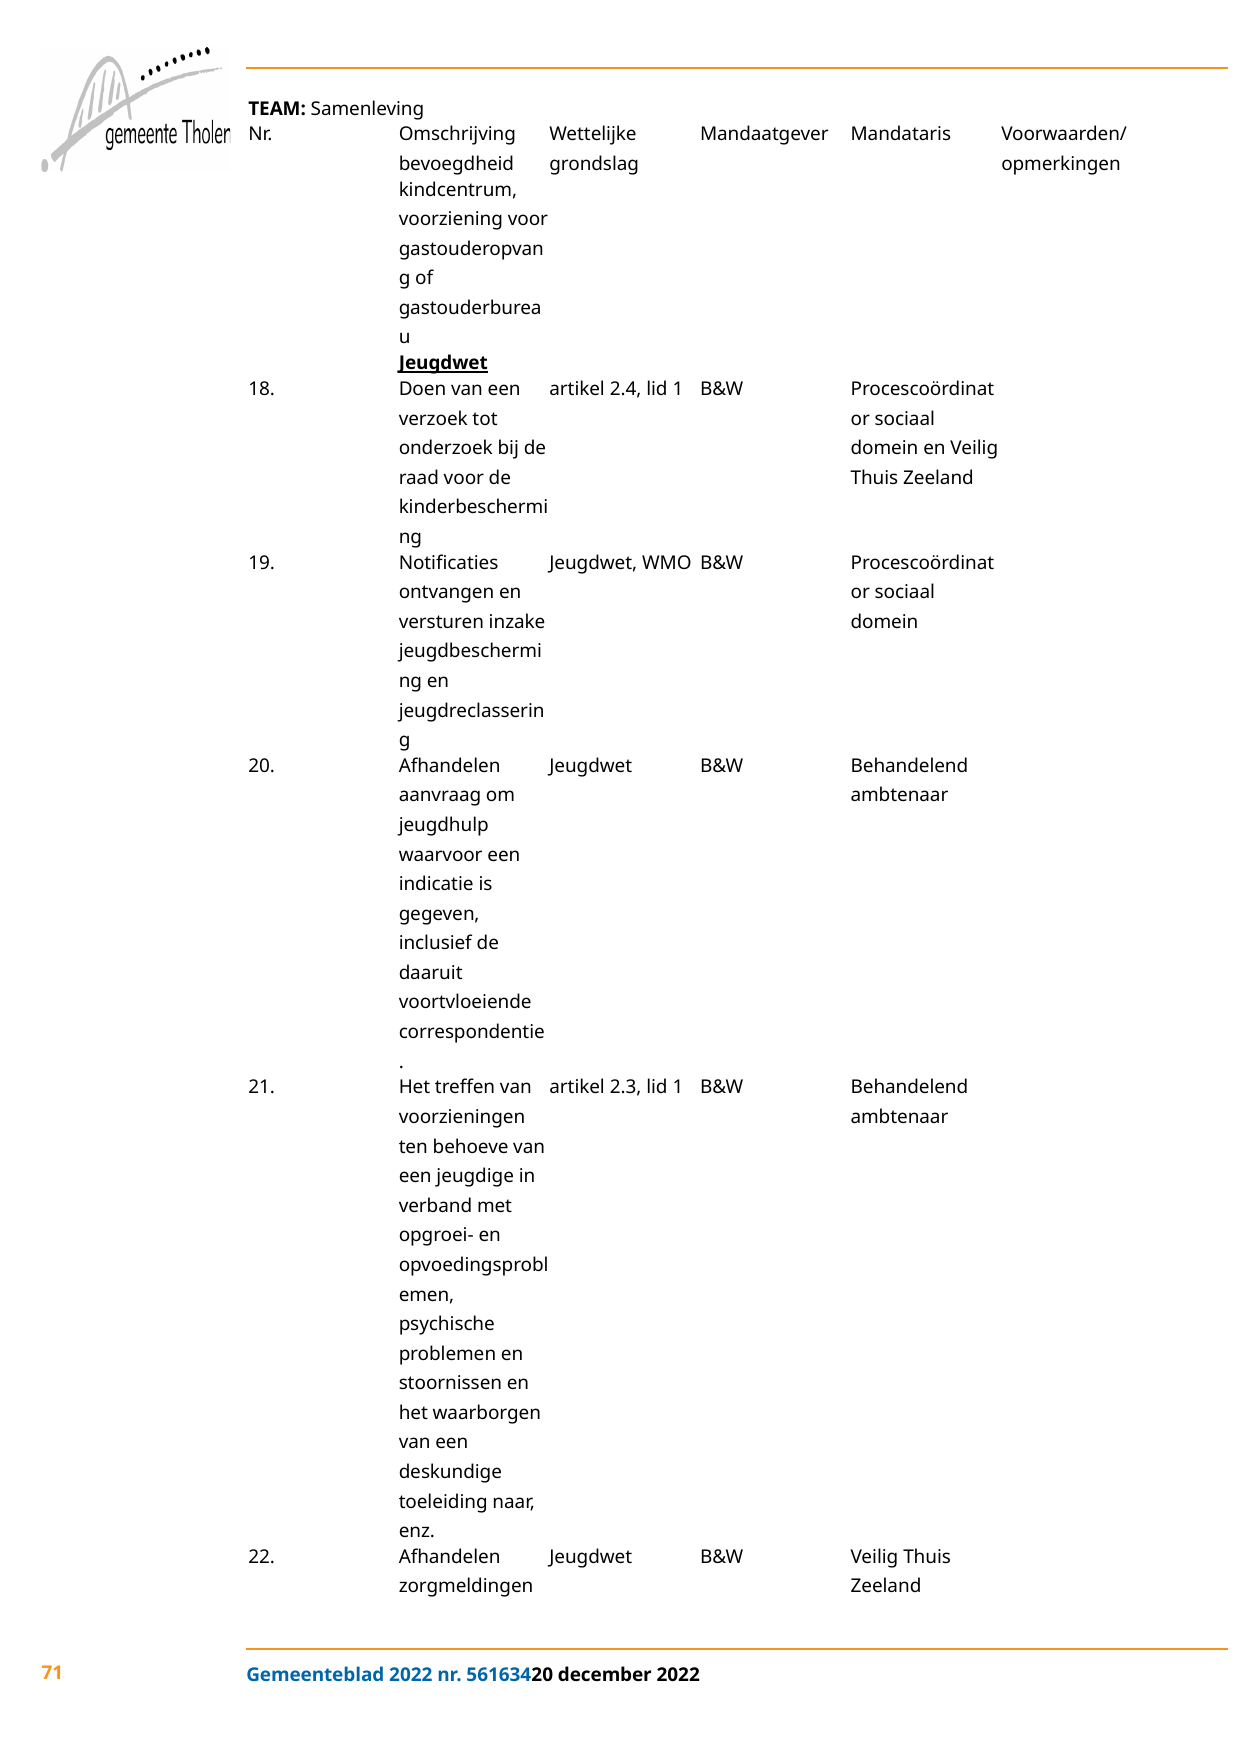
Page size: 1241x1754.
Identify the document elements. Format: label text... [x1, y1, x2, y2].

table_cell Afhandelen zorgmeldingen [399, 1543, 549, 1598]
table_cell 21. [248, 1074, 398, 1543]
table_cell [1001, 549, 1152, 752]
table_cell Wettelijke grondslag [549, 121, 700, 176]
table_cell [700, 176, 850, 349]
table_cell Het treffen van voorzieningen ten behoeve van een jeugdige in verband met opgroei- en opvoedingsproblemen, psychische problemen en stoornissen en het waarborgen van een deskundige toeleiding naar, enz. [399, 1074, 549, 1543]
table_cell Behandelend ambtenaar [850, 1074, 1001, 1543]
table_cell kindcentrum, voorziening voor gastouderopvang of gastouderbureau [399, 176, 549, 349]
table_cell artikel 2.4, lid 1 [549, 375, 700, 549]
table_cell Omschrijving bevoegdheid [399, 121, 549, 176]
table_cell [850, 176, 1001, 349]
table_cell [549, 350, 700, 375]
table_cell [549, 176, 700, 349]
table_cell Veilig Thuis Zeeland [850, 1543, 1001, 1598]
table_cell Afhandelen aanvraag om jeugdhulp waarvoor een indicatie is gegeven, inclusief de daaruit voortvloeiende correspondentie. [399, 752, 549, 1074]
table_cell Notificaties ontvangen en versturen inzake jeugdbescherming en jeugdreclassering [399, 549, 549, 752]
table_cell [1001, 1543, 1152, 1598]
table_cell Jeugdwet [399, 350, 549, 375]
table_cell [700, 350, 850, 375]
table_cell Nr. [248, 121, 398, 176]
table_cell Voorwaarden/opmerkingen [1001, 121, 1152, 176]
table_cell [1001, 1074, 1152, 1543]
table_cell B&W [700, 375, 850, 549]
table_cell Behandelend ambtenaar [850, 752, 1001, 1074]
table_cell Doen van een verzoek tot onderzoek bij de raad voor de kinderbescherming [399, 375, 549, 549]
table_header TEAM: Samenleving [248, 95, 1152, 121]
table_cell [850, 350, 1001, 375]
table_cell B&W [700, 752, 850, 1074]
table_cell 20. [248, 752, 398, 1074]
table_cell [1001, 176, 1152, 349]
table_cell 22. [248, 1543, 398, 1598]
table_cell Mandaatgever [700, 121, 850, 176]
table_cell B&W [700, 1074, 850, 1543]
table_cell [1001, 350, 1152, 375]
picture [41, 47, 231, 172]
table_cell Mandataris [850, 121, 1001, 176]
table_cell [1001, 375, 1152, 549]
table_cell Jeugdwet, WMO [549, 549, 700, 752]
table_cell B&W [700, 549, 850, 752]
table_cell [248, 176, 398, 349]
table_cell B&W [700, 1543, 850, 1598]
table_cell 18. [248, 375, 398, 549]
table_cell Procescoördinator sociaal domein [850, 549, 1001, 752]
table_cell Jeugdwet [549, 752, 700, 1074]
table_cell [1001, 752, 1152, 1074]
table_cell Jeugdwet [549, 1543, 700, 1598]
table_cell artikel 2.3, lid 1 [549, 1074, 700, 1543]
table_cell [248, 350, 398, 375]
table_cell Procescoördinator sociaal domein en Veilig Thuis Zeeland [850, 375, 1001, 549]
table_cell 19. [248, 549, 398, 752]
